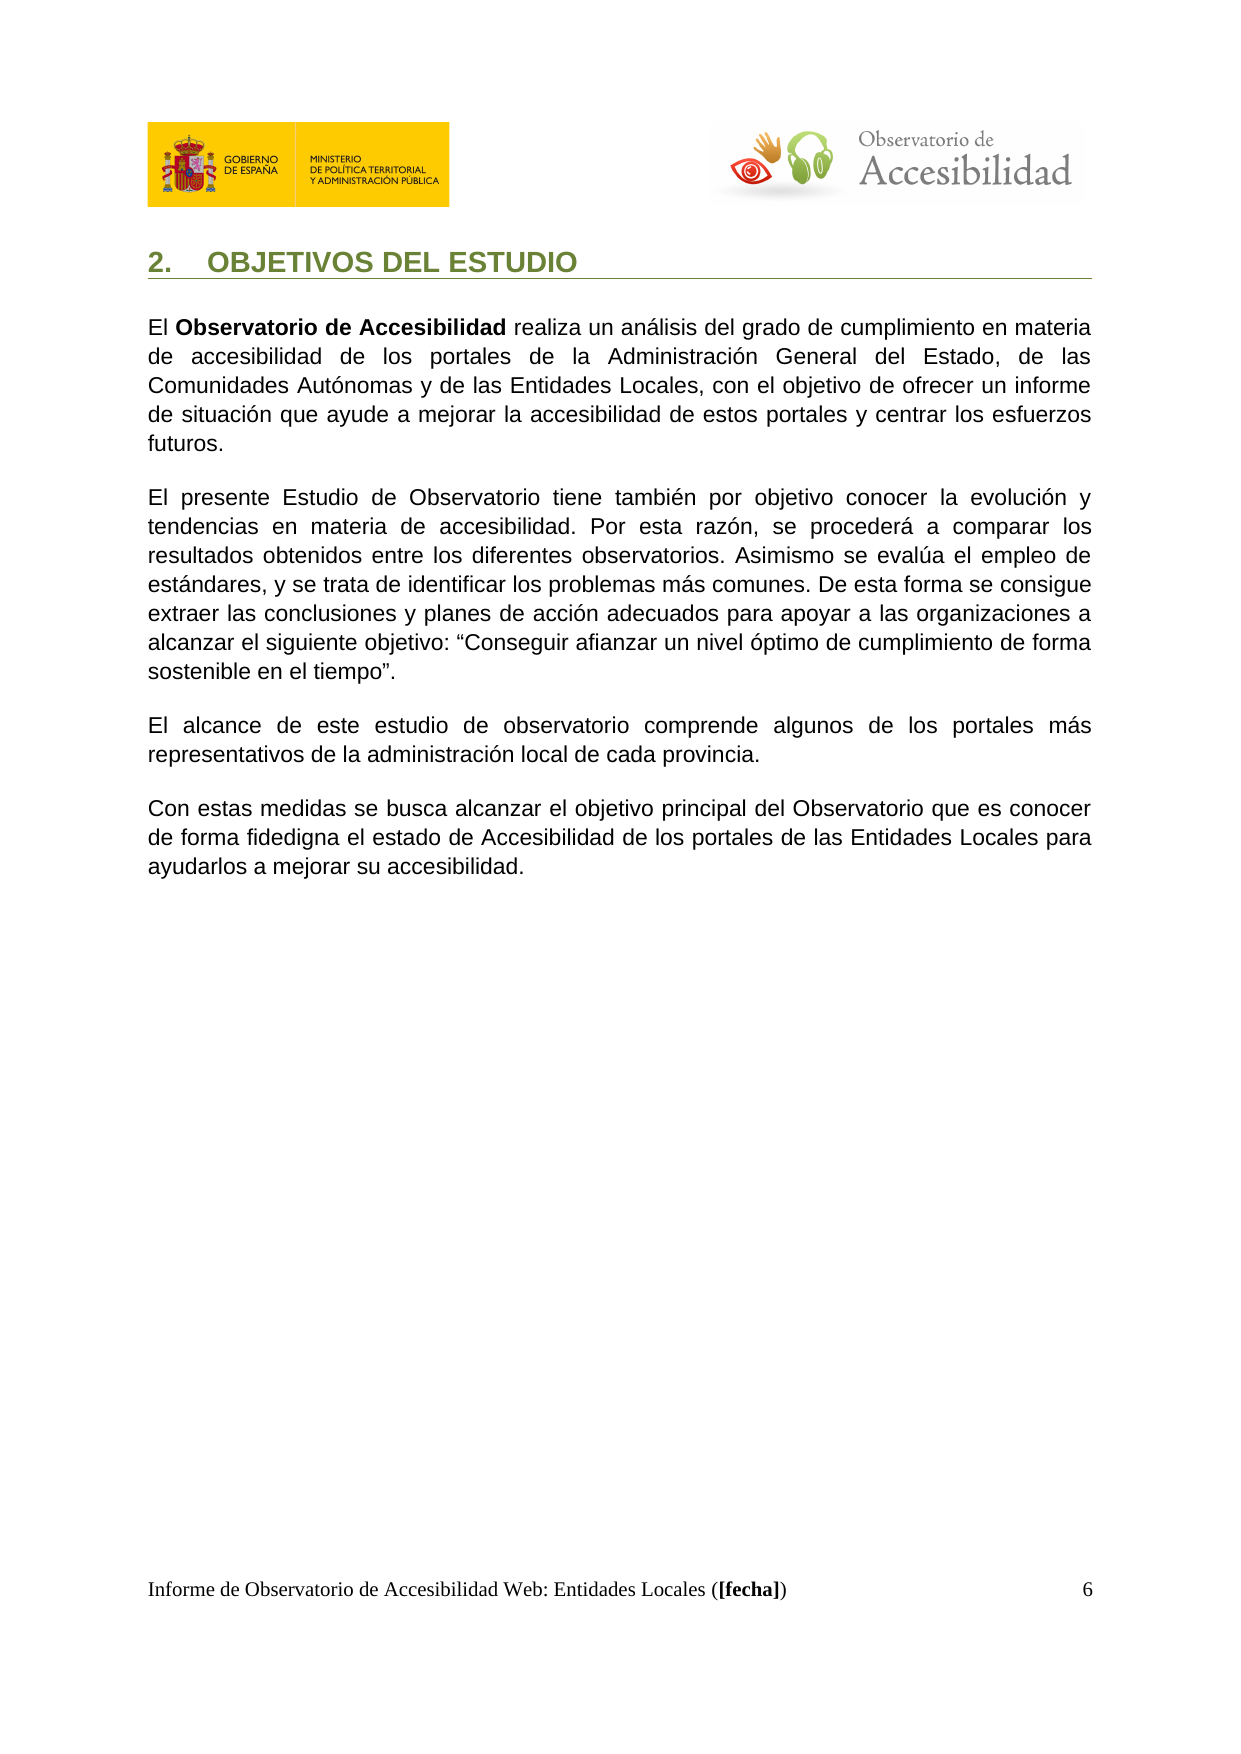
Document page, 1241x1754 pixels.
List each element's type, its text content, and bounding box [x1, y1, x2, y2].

picture [710, 122, 1086, 205]
text Con estas medidas se busca alcanzar el objetivo principal del Observatorio que es conocer de forma fidedigna el estado de Accesibilidad de los portales de las Entidades Locales para ayudarlos a mejorar su accesibilidad. [148, 795, 1092, 879]
picture [147, 122, 450, 207]
list Objetivos del estudio [148, 245, 1092, 278]
text El alcance de este estudio de observatorio comprende algunos de los portales más representativos de la administración local de cada provincia. [148, 712, 1092, 767]
text El presente Estudio de Observatorio tiene también por objetivo conocer la evolución y tendencias en materia de accesibilidad. Por esta razón, se procederá a comparar los resultados obtenidos entre los diferentes observatorios. Asimismo se evalúa el empleo de estándares, y se trata de identificar los problemas más comunes. De esta forma se consigue extraer las conclusiones y planes de acción adecuados para apoyar a las organizaciones a alcanzar el siguiente objetivo: “Conseguir afianzar un nivel óptimo de cumplimiento de forma sostenible en el tiempo”. [148, 484, 1092, 684]
text El Observatorio de Accesibilidad realiza un análisis del grado de cumplimiento en materia de accesibilidad de los portales de la Administración General del Estado, de las Comunidades Autónomas y de las Entidades Locales, con el objetivo de ofrecer un informe de situación que ayude a mejorar la accesibilidad de estos portales y centrar los esfuerzos futuros. [148, 314, 1092, 456]
